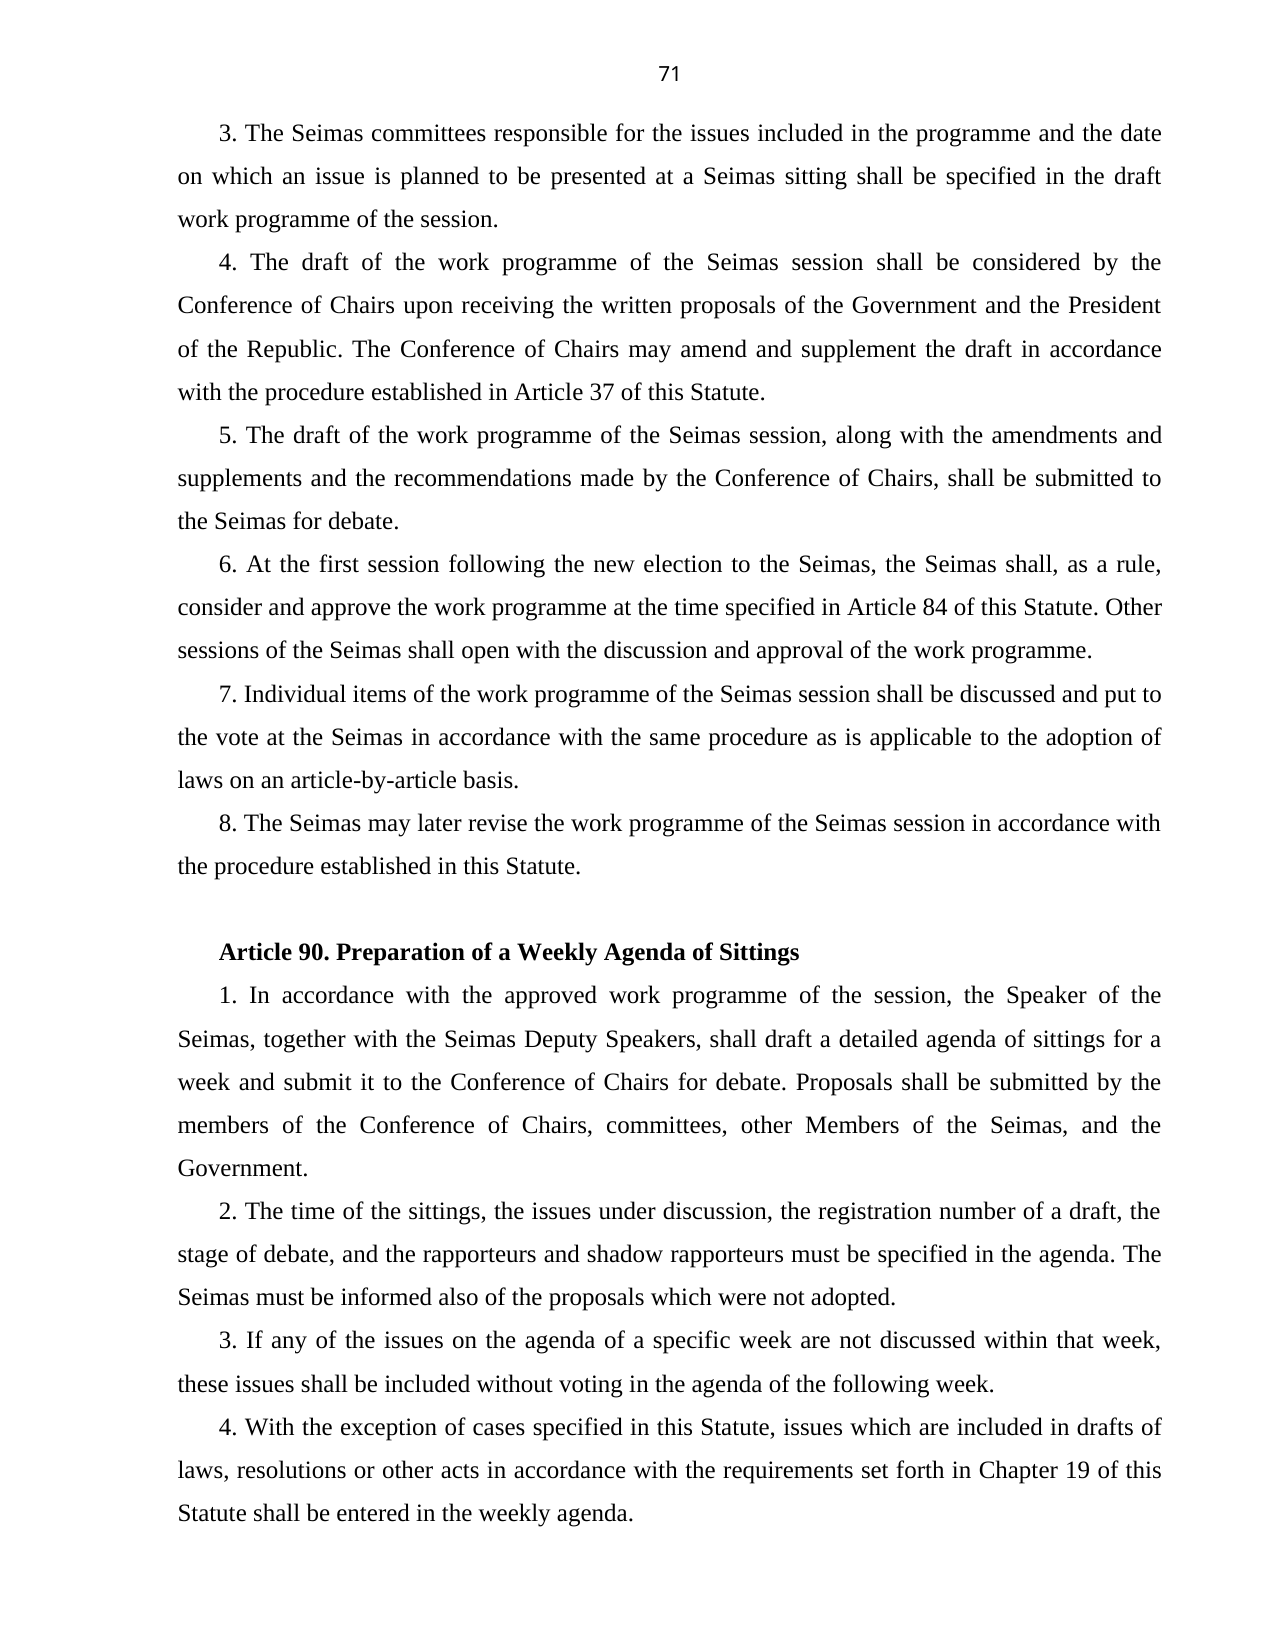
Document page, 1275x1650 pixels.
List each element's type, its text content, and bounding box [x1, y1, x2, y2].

text 1. In accordance with the approved work programme of the session, the Speaker of the Seimas, together with the Seimas Deputy Speakers, shall draft a detailed agenda of sittings for a week and submit it to the Conference of Chairs for debate. Proposals shall be submitted by the members of the Conference of Chairs, committees, other Members of the Seimas, and the Government. [177, 981, 1163, 1182]
text Article 90. Preparation of a Weekly Agenda of Sittings [177, 937, 1163, 966]
text 2. The time of the sittings, the issues under discussion, the registration number of a draft, the stage of debate, and the rapporteurs and shadow rapporteurs must be specified in the agenda. The Seimas must be informed also of the proposals which were not adopted. [177, 1196, 1163, 1311]
text 6. At the first session following the new election to the Seimas, the Seimas shall, as a rule, consider and approve the work programme at the time specified in Article 84 of this Statute. Other sessions of the Seimas shall open with the discussion and approval of the work programme. [177, 549, 1163, 664]
text 3. If any of the issues on the agenda of a specific week are not discussed within that week, these issues shall be included without voting in the agenda of the following week. [177, 1326, 1163, 1397]
text 3. The Seimas committees responsible for the issues included in the programme and the date on which an issue is planned to be presented at a Seimas sitting shall be specified in the draft work programme of the session. [177, 118, 1163, 233]
text 4. The draft of the work programme of the Seimas session shall be considered by the Conference of Chairs upon receiving the written proposals of the Government and the President of the Republic. The Conference of Chairs may amend and supplement the draft in accordance with the procedure established in Article 37 of this Statute. [177, 247, 1163, 406]
text 8. The Seimas may later revise the work programme of the Seimas session in accordance with the procedure established in this Statute. [177, 808, 1163, 880]
text 5. The draft of the work programme of the Seimas session, along with the amendments and supplements and the recommendations made by the Conference of Chairs, shall be submitted to the Seimas for debate. [177, 420, 1163, 535]
text 4. With the exception of cases specified in this Statute, issues which are included in drafts of laws, resolutions or other acts in accordance with the requirements set forth in Chapter 19 of this Statute shall be entered in the weekly agenda. [177, 1412, 1163, 1527]
text 7. Individual items of the work programme of the Seimas session shall be discussed and put to the vote at the Seimas in accordance with the same procedure as is applicable to the adoption of laws on an article-by-article basis. [177, 679, 1163, 794]
